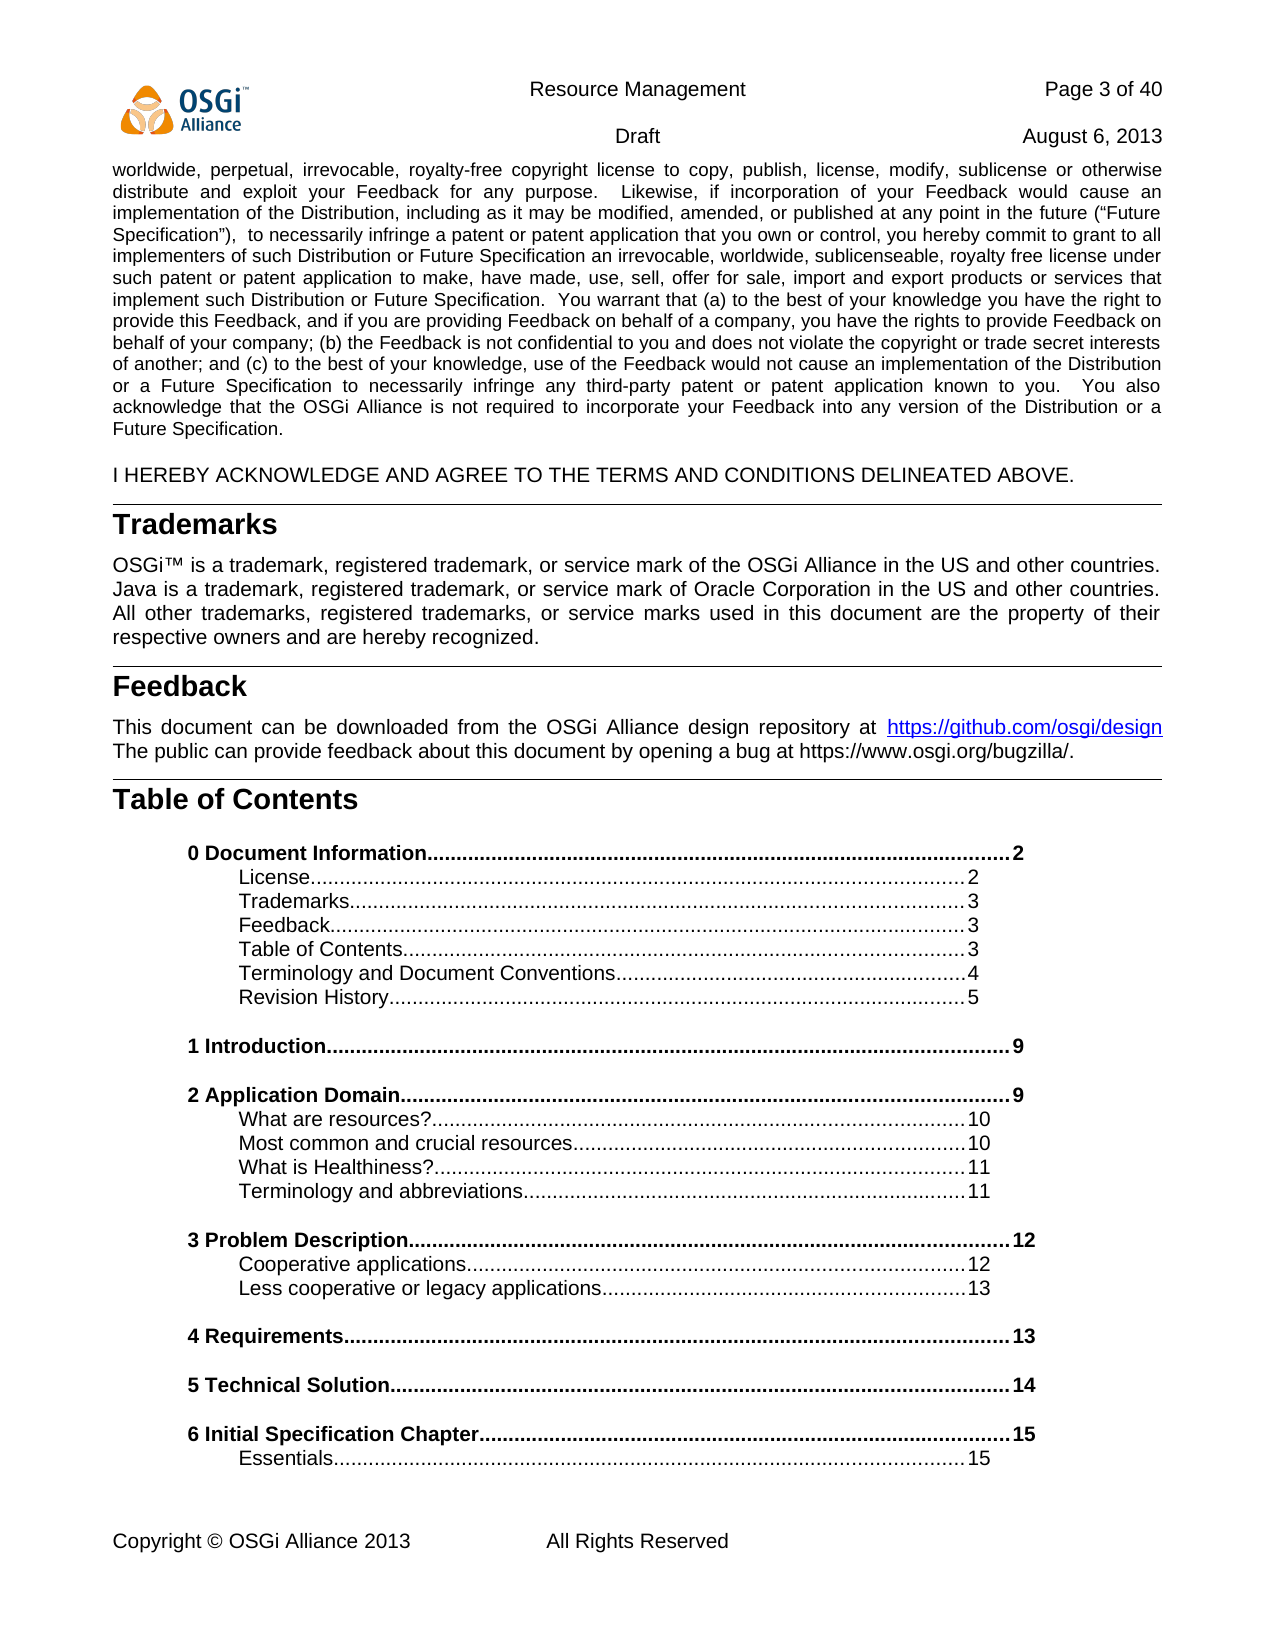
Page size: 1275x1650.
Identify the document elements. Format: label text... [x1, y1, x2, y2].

text 5 Technical Solution 14 [187, 1373, 1162, 1397]
text Terminology and Document Conventions 4 [232, 961, 1162, 985]
text I HEREBY ACKNOWLEDGE AND AGREE TO THE TERMS AND CONDITIONS DELINEATED ABOVE. [112, 463, 1162, 487]
subtitle Table of Contents [112, 780, 1162, 816]
text 2 Application Domain 9 [187, 1083, 1162, 1107]
text License 2 [232, 865, 1162, 889]
text Trademarks 3 [232, 889, 1162, 913]
text Terminology and abbreviations 11 [232, 1178, 1162, 1202]
text 6 Initial Specification Chapter 15 [187, 1422, 1162, 1446]
text Less cooperative or legacy applications 13 [232, 1275, 1162, 1299]
text Essentials 15 [232, 1446, 1162, 1470]
text 0 Document Information 2 [187, 841, 1162, 865]
text OSGi™ is a trademark, registered trademark, or service mark of the OSGi Alliance in the US and other countries. Java is a trademark, registered trademark, or service mark of Oracle Corporation in the US and other countries. All other trademarks, registered trademarks, or service marks used in this document are the property of their respective owners and are hereby recognized. [112, 553, 1162, 649]
text Most common and crucial resources 10 [232, 1131, 1162, 1154]
subtitle Feedback [112, 667, 1162, 702]
subtitle Trademarks [112, 505, 1162, 541]
text This document can be downloaded from the OSGi Alliance design repository at https://github.com/osgi/design The public can provide feedback about this document by opening a bug at https://www.osgi.org/bugzilla/. [112, 715, 1162, 763]
text Cooperative applications 12 [232, 1251, 1162, 1275]
text worldwide, perpetual, irrevocable, royalty-free copyright license to copy, publish, license, modify, sublicense or otherwise distribute and exploit your Feedback for any purpose. Likewise, if incorporation of your Feedback would cause an implementation of the Distribution, including as it may be modified, amended, or published at any point in the future (“Future Specification”), to necessarily infringe a patent or patent application that you own or control, you hereby commit to grant to all implementers of such Distribution or Future Specification an irrevocable, worldwide, sublicenseable, royalty free license under such patent or patent application to make, have made, use, sell, offer for sale, import and export products or services that implement such Distribution or Future Specification. You warrant that (a) to the best of your knowledge you have the right to provide this Feedback, and if you are providing Feedback on behalf of a company, you have the rights to provide Feedback on behalf of your company; (b) the Feedback is not confidential to you and does not violate the copyright or trade secret interests of another; and (c) to the best of your knowledge, use of the Feedback would not cause an implementation of the Distribution or a Future Specification to necessarily infringe any third-party patent or patent application known to you. You also acknowledge that the OSGi Alliance is not required to incorporate your Feedback into any version of the Distribution or a Future Specification. [112, 159, 1162, 439]
text What are resources? 10 [232, 1107, 1162, 1131]
text 4 Requirements 13 [187, 1324, 1162, 1348]
text What is Healthiness? 11 [232, 1154, 1162, 1178]
text Feedback 3 [232, 913, 1162, 937]
text 3 Problem Description 12 [187, 1227, 1162, 1251]
text Table of Contents 3 [232, 937, 1162, 961]
picture [113, 78, 257, 142]
text Revision History 5 [232, 985, 1162, 1009]
text 1 Introduction 9 [187, 1034, 1162, 1058]
